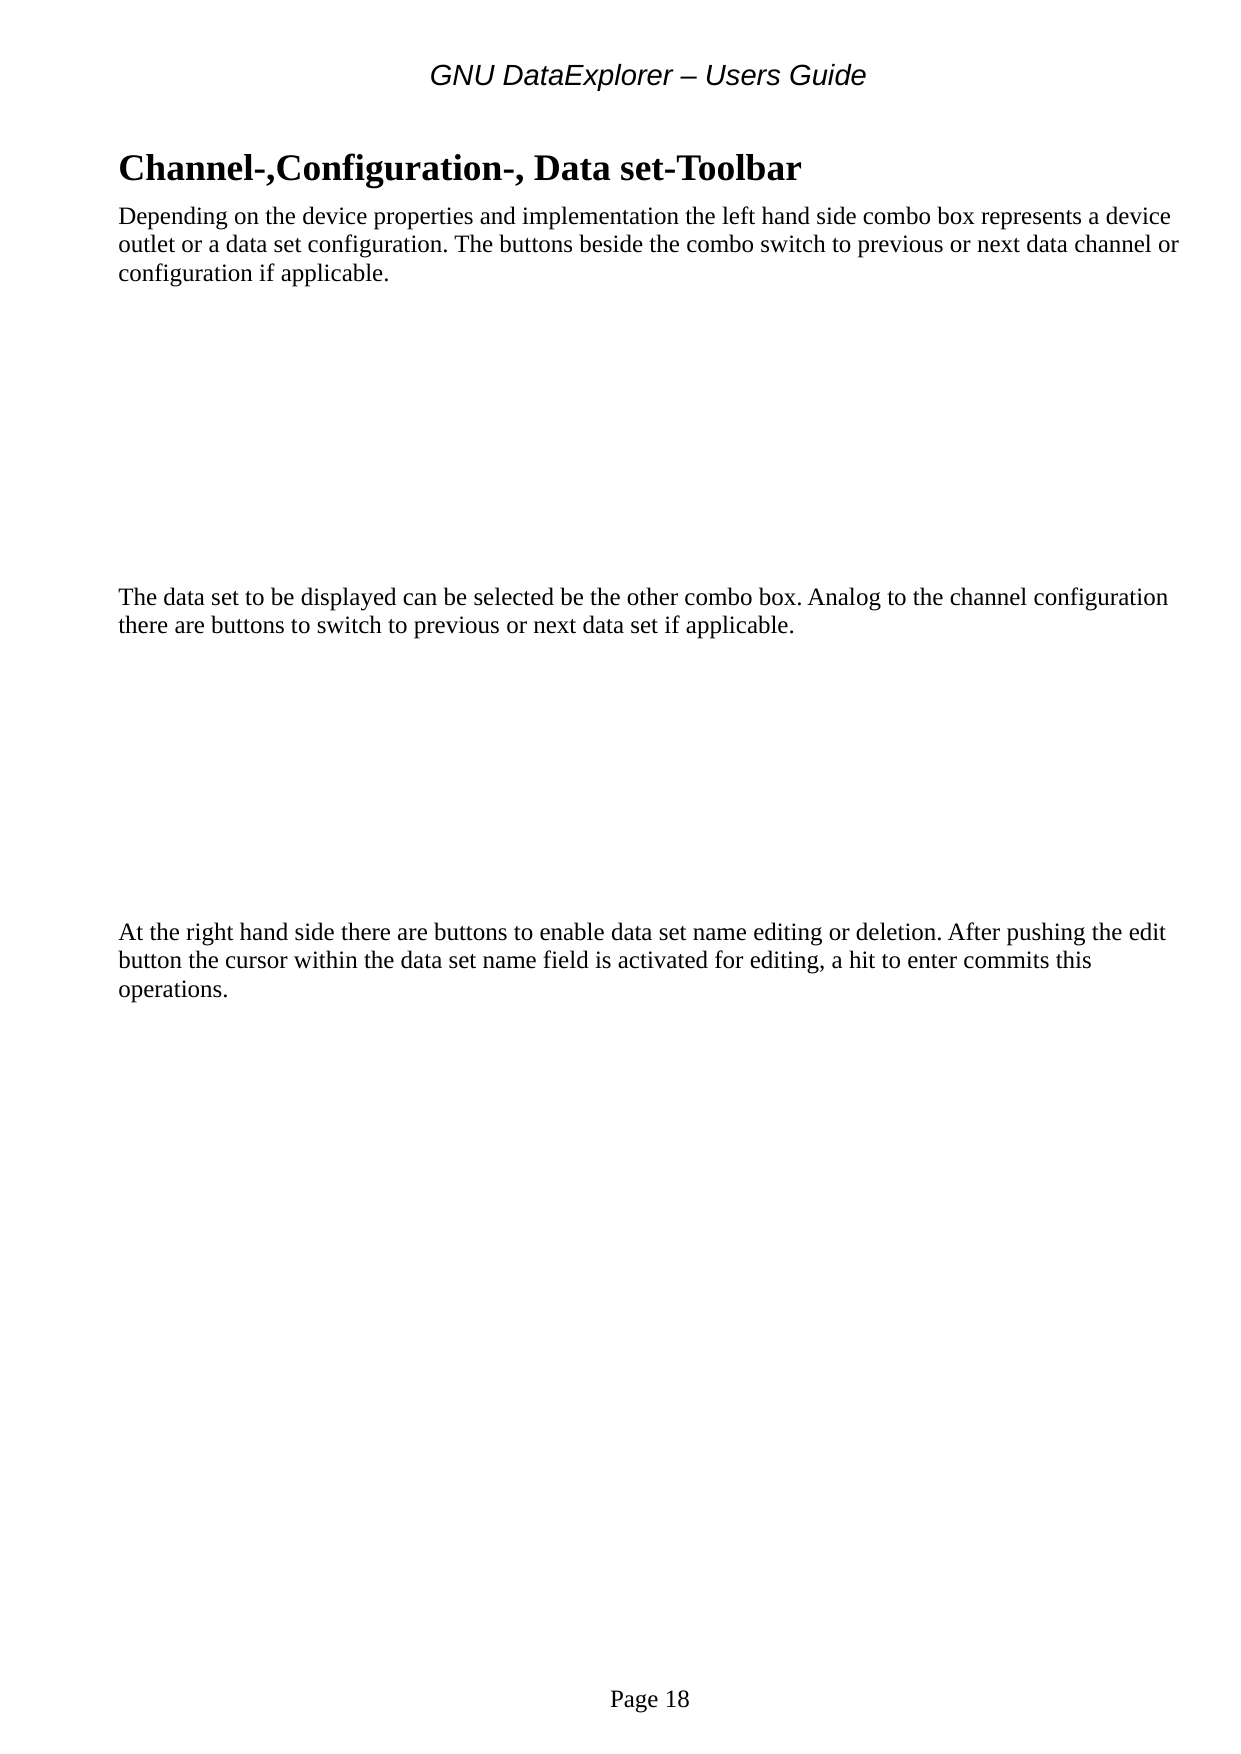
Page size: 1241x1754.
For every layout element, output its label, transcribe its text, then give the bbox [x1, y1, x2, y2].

text Depending on the device properties and implementation the left hand side combo box represents a device outlet or a data set configuration. The buttons beside the combo switch to previous or next data channel or configuration if applicable. [118, 201, 1181, 287]
subtitle Channel-,Configuration-, Data set-Toolbar [118, 145, 1181, 188]
text At the right hand side there are buttons to enable data set name editing or deletion. After pushing the edit button the cursor within the data set name field is activated for editing, a hit to enter commits this operations. [118, 917, 1181, 1003]
text The data set to be displayed can be selected be the other combo box. Analog to the channel configuration there are buttons to switch to previous or next data set if applicable. [118, 582, 1181, 639]
